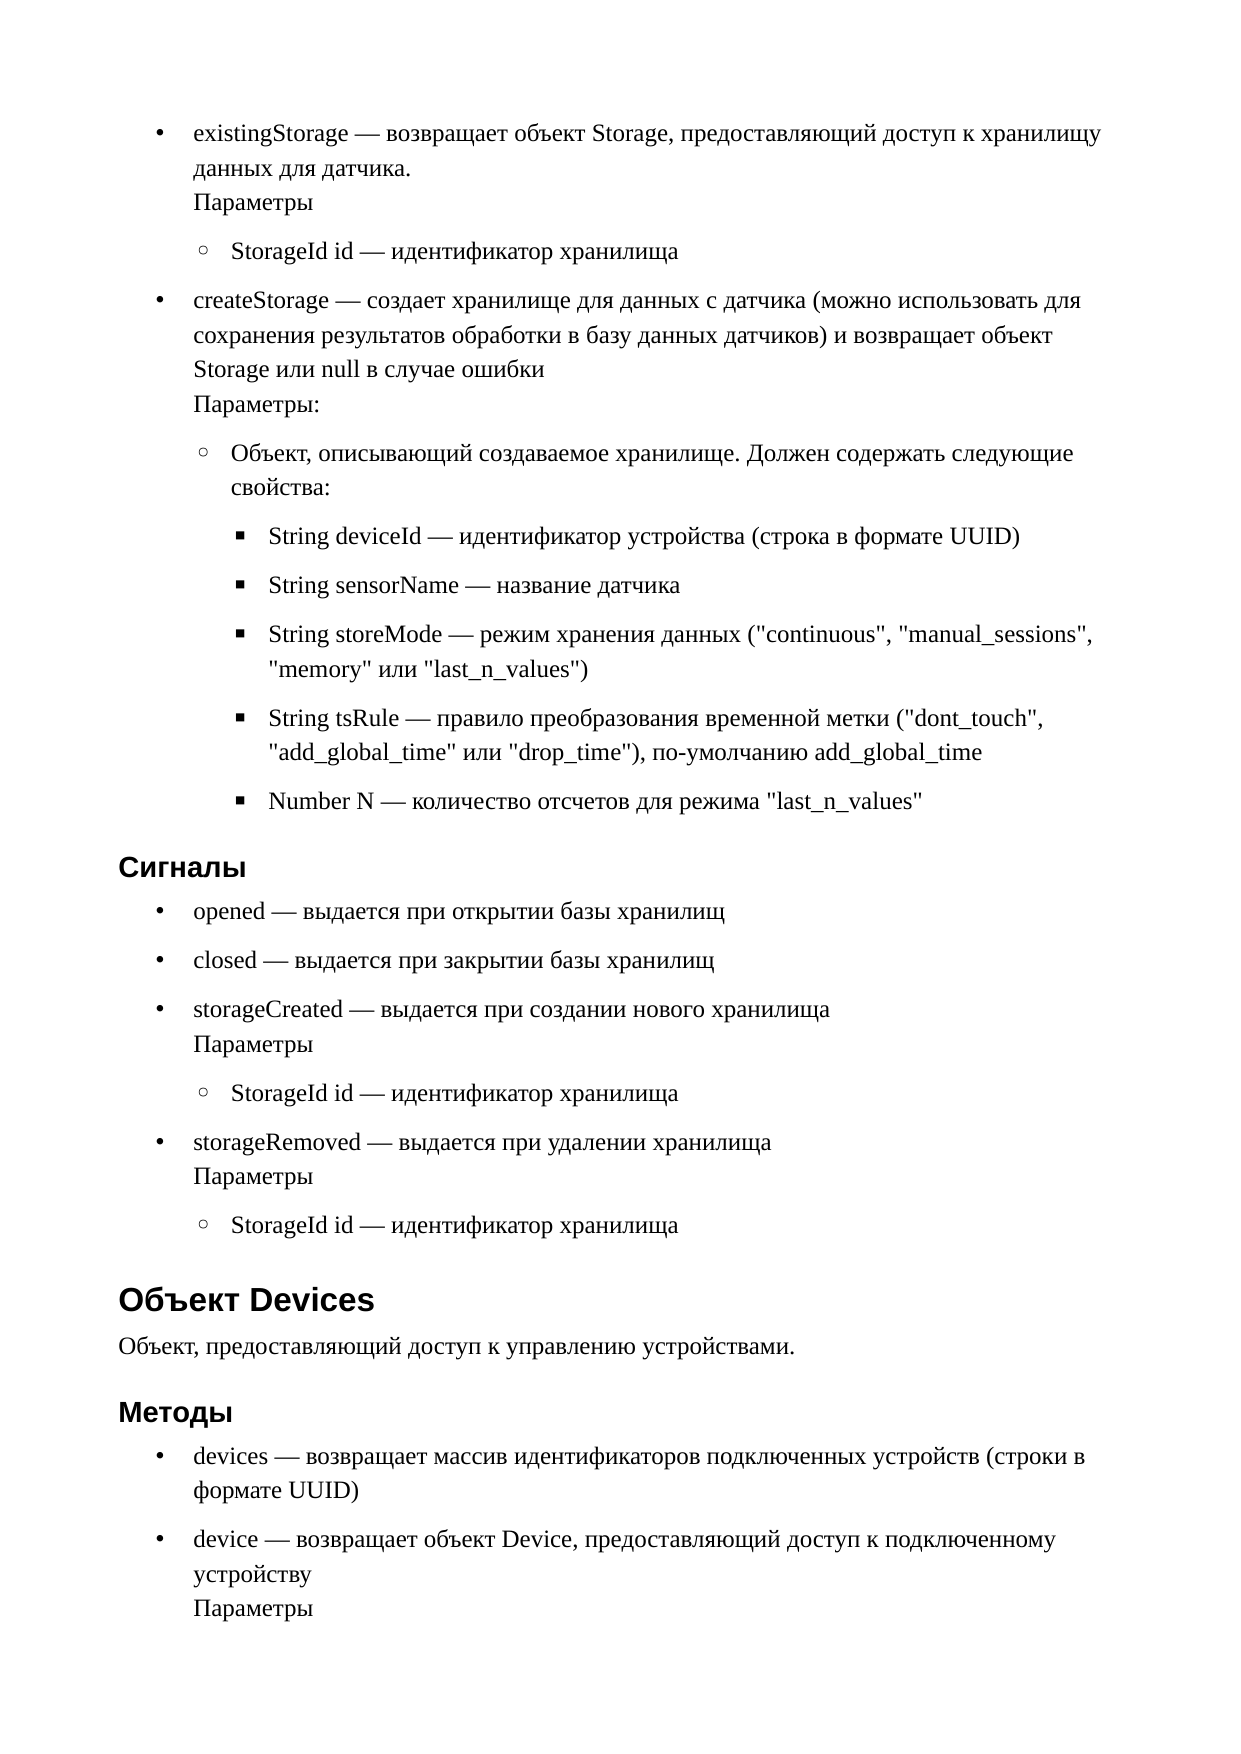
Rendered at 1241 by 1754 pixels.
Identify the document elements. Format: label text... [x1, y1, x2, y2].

subtitle Методы [118, 1395, 1122, 1428]
list closed — выдается при закрытии базы хранилищ [156, 945, 1122, 974]
list String sensorName — название датчика [231, 570, 1122, 599]
list String deviceId — идентификатор устройства (строка в формате UUID) [231, 521, 1122, 550]
list StorageId id — идентификатор хранилища [193, 1210, 1122, 1239]
list StorageId id — идентификатор хранилища [193, 1078, 1122, 1107]
list devices — возвращает массив идентификаторов подключенных устройств (строки в формате UUID) [156, 1441, 1122, 1504]
list String tsRule — правило преобразования временной метки ("dont_touch", "add_global_time" или "drop_time"), по-умолчанию add_global_time [231, 703, 1122, 766]
list createStorage — создает хранилище для данных с датчика (можно использовать для сохранения результатов обработки в базу данных датчиков) и возвращает объект Storage или null в случае ошибки Параметры: [156, 285, 1122, 417]
subtitle Сигналы [118, 850, 1122, 884]
list Объект, описывающий создаваемое хранилище. Должен содержать следующие свойства: [193, 438, 1122, 501]
subtitle Объект Devices [118, 1280, 1122, 1319]
list storageRemoved — выдается при удалении хранилища Параметры [156, 1127, 1122, 1190]
list storageCreated — выдается при создании нового хранилища Параметры [156, 994, 1122, 1057]
list opened — выдается при открытии базы хранилищ [156, 896, 1122, 925]
list Number N — количество отсчетов для режима "last_n_values" [231, 786, 1122, 815]
text Объект, предоставляющий доступ к управлению устройствами. [118, 1331, 1122, 1360]
list StorageId id — идентификатор хранилища [193, 236, 1122, 265]
list existingStorage — возвращает объект Storage, предоставляющий доступ к хранилищу данных для датчика. Параметры [156, 118, 1122, 216]
list String storeMode — режим хранения данных ("continuous", "manual_sessions", "memory" или "last_n_values") [231, 619, 1122, 683]
list device — возвращает объект Device, предоставляющий доступ к подключенному устройству Параметры [156, 1524, 1122, 1622]
